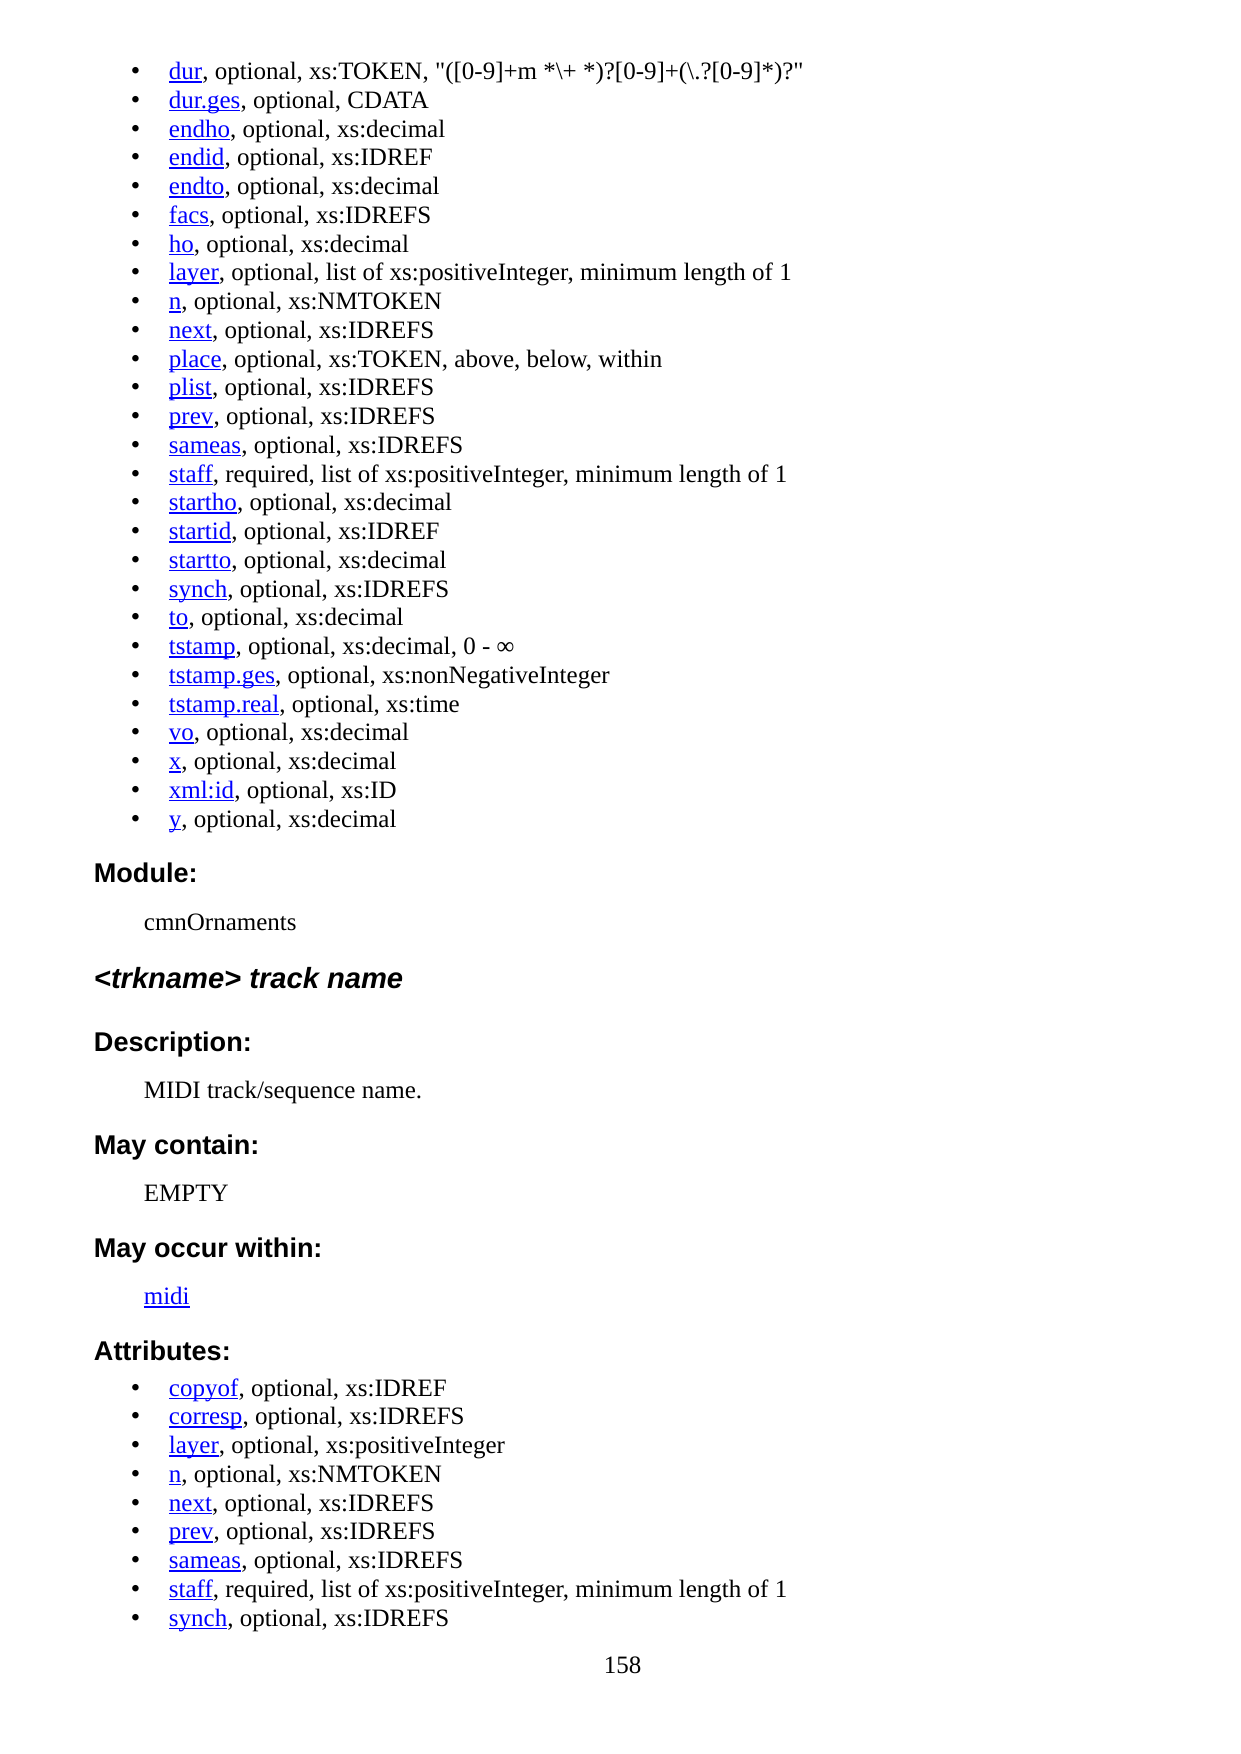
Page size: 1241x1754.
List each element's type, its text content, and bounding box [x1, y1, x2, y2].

list sameas, optional, xs:IDREFS [131, 1545, 1162, 1574]
list layer, optional, list of xs:positiveInteger, minimum length of 1 [131, 257, 1162, 286]
list corresp, optional, xs:IDREFS [131, 1401, 1162, 1430]
list endto, optional, xs:decimal [131, 171, 1162, 200]
list layer, optional, xs:positiveInteger [131, 1430, 1162, 1459]
list staff, required, list of xs:positiveInteger, minimum length of 1 [131, 459, 1162, 487]
list endho, optional, xs:decimal [131, 114, 1162, 142]
list place, optional, xs:TOKEN, above, below, within [131, 344, 1162, 372]
list synch, optional, xs:IDREFS [131, 574, 1162, 602]
list prev, optional, xs:IDREFS [131, 401, 1162, 430]
list facs, optional, xs:IDREFS [131, 200, 1162, 229]
list plist, optional, xs:IDREFS [131, 372, 1162, 401]
list dur, optional, xs:TOKEN, "([0-9]+m *\+ *)?[0-9]+(\.?[0-9]*)?" [131, 56, 1162, 85]
list startto, optional, xs:decimal [131, 545, 1162, 574]
list startho, optional, xs:decimal [131, 487, 1162, 516]
list tstamp.ges, optional, xs:nonNegativeInteger [131, 660, 1162, 689]
list next, optional, xs:IDREFS [131, 1488, 1162, 1516]
list endid, optional, xs:IDREF [131, 142, 1162, 171]
list n, optional, xs:NMTOKEN [131, 286, 1162, 315]
subtitle Attributes: [94, 1335, 1162, 1366]
list synch, optional, xs:IDREFS [131, 1603, 1162, 1631]
list y, optional, xs:decimal [131, 804, 1162, 832]
list ho, optional, xs:decimal [131, 229, 1162, 257]
list next, optional, xs:IDREFS [131, 315, 1162, 344]
list tstamp, optional, xs:decimal, 0 - ∞ [131, 631, 1162, 660]
subtitle May contain: [94, 1129, 1162, 1160]
list to, optional, xs:decimal [131, 602, 1162, 631]
subtitle Module: [94, 857, 1162, 889]
text MIDI track/sequence name. [94, 1075, 1162, 1104]
list n, optional, xs:NMTOKEN [131, 1459, 1162, 1488]
subtitle May occur within: [94, 1232, 1162, 1263]
subtitle Description: [94, 1026, 1162, 1057]
subtitle <trkname> track name [94, 961, 1162, 994]
list staff, required, list of xs:positiveInteger, minimum length of 1 [131, 1574, 1162, 1603]
list copyof, optional, xs:IDREF [131, 1373, 1162, 1401]
text midi [94, 1281, 1162, 1310]
list xml:id, optional, xs:ID [131, 775, 1162, 804]
list x, optional, xs:decimal [131, 746, 1162, 775]
list startid, optional, xs:IDREF [131, 516, 1162, 545]
list tstamp.real, optional, xs:time [131, 689, 1162, 717]
list prev, optional, xs:IDREFS [131, 1516, 1162, 1545]
text cmnOrnaments [94, 907, 1162, 936]
list vo, optional, xs:decimal [131, 717, 1162, 746]
list dur.ges, optional, CDATA [131, 85, 1162, 114]
text EMPTY [94, 1178, 1162, 1207]
list sameas, optional, xs:IDREFS [131, 430, 1162, 459]
